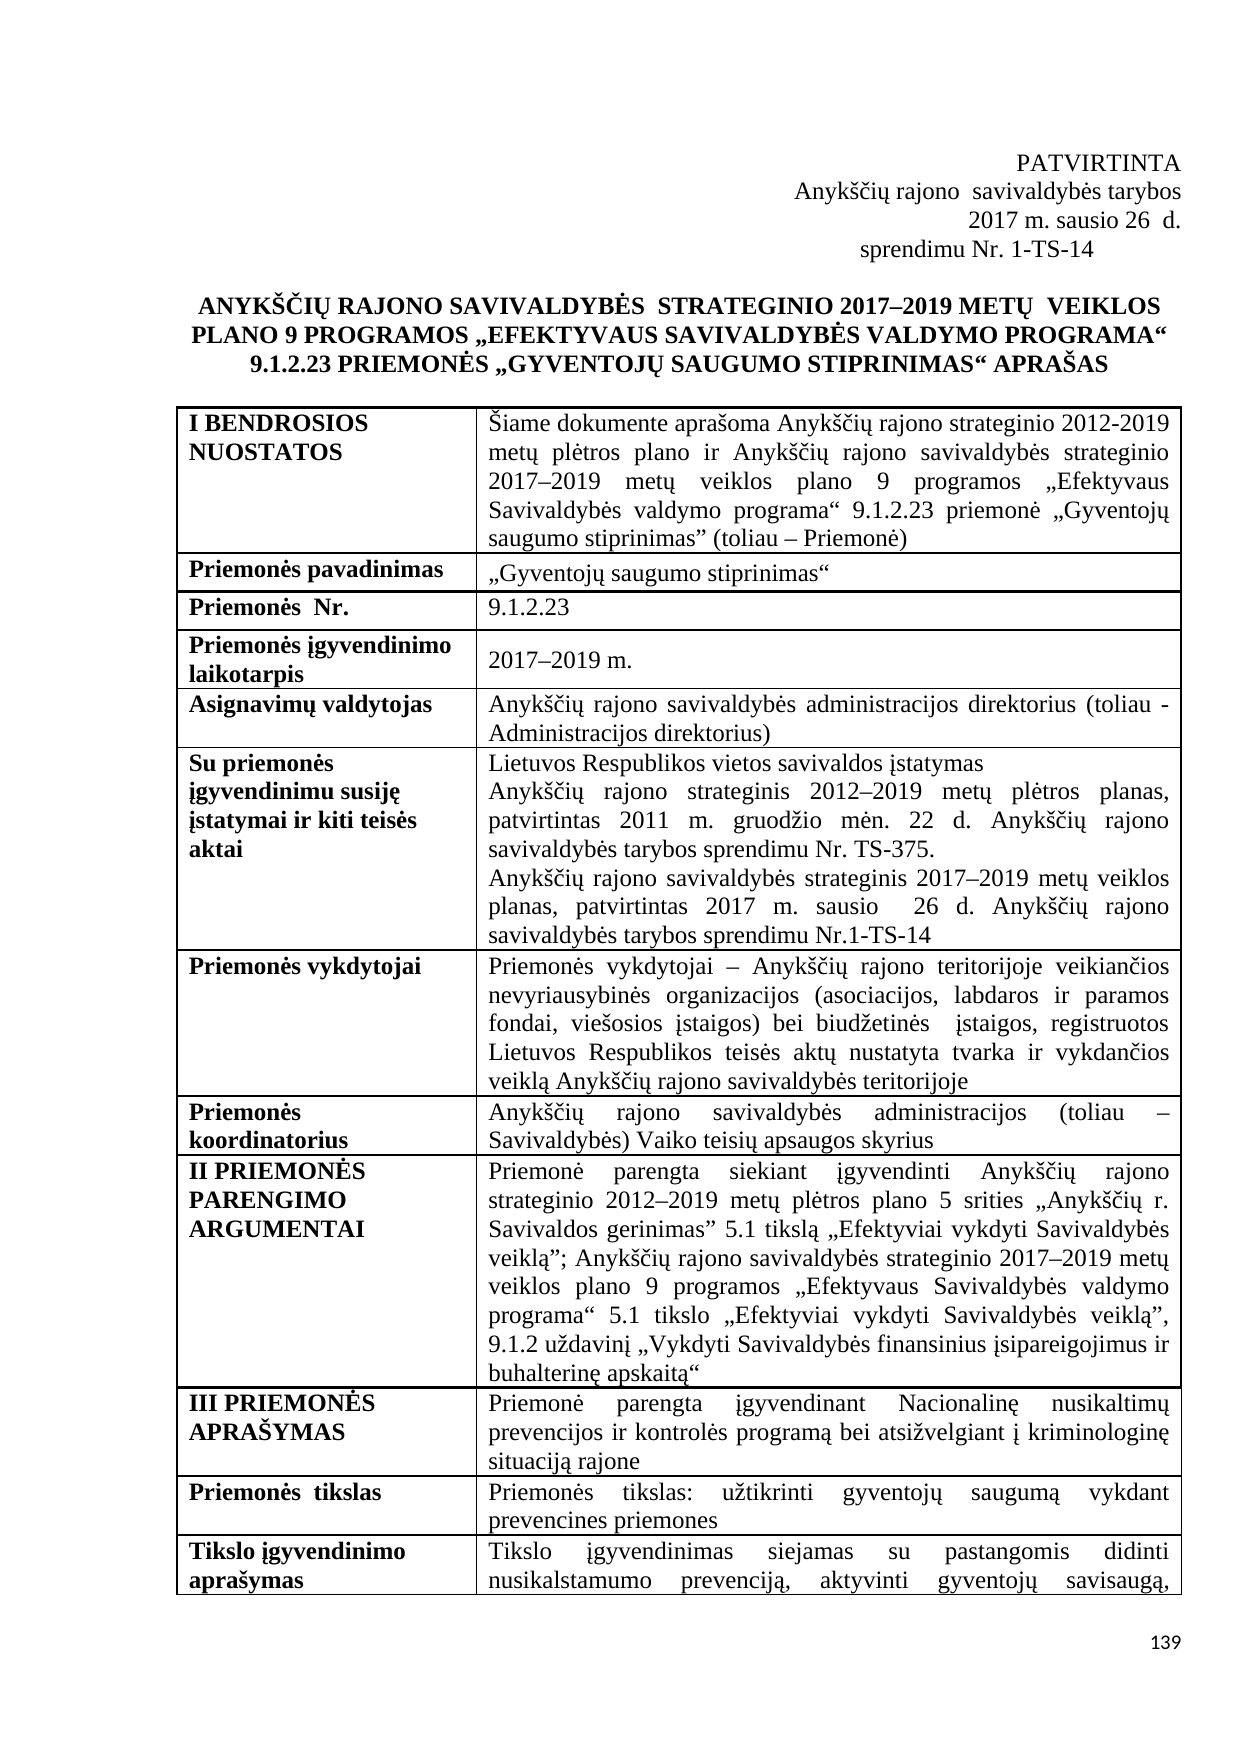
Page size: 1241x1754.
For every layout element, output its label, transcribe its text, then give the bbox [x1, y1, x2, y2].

table_header Šiame dokumente aprašoma Anykščių rajono strateginio 2012-2019 metų plėtros plano ir Anykščių rajono savivaldybės strateginio 2017–2019 metų veiklos plano 9 programos „Efektyvaus Savivaldybės valdymo programa“ 9.1.2.23 priemonė „Gyventojų saugumo stiprinimas” (toliau – Priemonė) [477, 409, 1180, 552]
text sprendimu Nr. 1-TS-14 [177, 234, 1181, 263]
table_cell Asignavimų valdytojas [178, 689, 476, 747]
table_cell III PRIEMONĖS APRAŠYMAS [178, 1389, 476, 1475]
text Anykščių rajono savivaldybės tarybos [327, 176, 1181, 205]
text ANYKŠČIŲ RAJONO SAVIVALDYBĖS STRATEGINIO 2017–2019 METŲ VEIKLOS PLANO 9 PROGRAMOS „EFEKTYVAUS SAVIVALDYBĖS VALDYMO PROGRAMA“ 9.1.2.23 PRIEMONĖS „GYVENTOJŲ SAUGUMO STIPRINIMAS“ APRAŠAS [177, 291, 1181, 378]
table_cell Su priemonės įgyvendinimu susiję įstatymai ir kiti teisės aktai [178, 748, 476, 949]
table_cell II PRIEMONĖS PARENGIMO ARGUMENTAI [178, 1156, 476, 1386]
table_cell 2017–2019 m. [477, 631, 1180, 688]
table_cell „Gyventojų saugumo stiprinimas“ [477, 554, 1180, 590]
table_cell Priemonės tikslas: užtikrinti gyventojų saugumą vykdant prevencines priemones [477, 1477, 1181, 1534]
table_cell Priemonės tikslas [178, 1477, 476, 1534]
text 2017 m. sausio 26 d. [177, 205, 1181, 234]
table_header I BENDROSIOS NUOSTATOS [178, 409, 476, 552]
table_cell 9.1.2.23 [477, 593, 1180, 628]
table_cell Tikslo įgyvendinimas siejamas su pastangomis didinti nusikalstamumo prevenciją, aktyvinti gyventojų savisaugą, [477, 1536, 1181, 1594]
table_cell Priemonės koordinatorius [178, 1097, 476, 1154]
table_cell Anykščių rajono savivaldybės administracijos direktorius (toliau - Administracijos direktorius) [477, 689, 1180, 747]
table_cell Lietuvos Respublikos vietos savivaldos įstatymas Anykščių rajono strateginis 2012–2019 metų plėtros planas, patvirtintas 2011 m. gruodžio mėn. 22 d. Anykščių rajono savivaldybės tarybos sprendimu Nr. TS-375. Anykščių rajono savivaldybės strateginis 2017–2019 metų veiklos planas, patvirtintas 2017 m. sausio 26 d. Anykščių rajono savivaldybės tarybos sprendimu Nr.1-TS-14 [477, 748, 1180, 949]
table_cell Priemonės įgyvendinimo laikotarpis [178, 631, 476, 688]
text PATVIRTINTA [327, 148, 1181, 176]
table_cell Priemonė parengta siekiant įgyvendinti Anykščių rajono strateginio 2012–2019 metų plėtros plano 5 srities „Anykščių r. Savivaldos gerinimas” 5.1 tikslą „Efektyviai vykdyti Savivaldybės veiklą”; Anykščių rajono savivaldybės strateginio 2017–2019 metų veiklos plano 9 programos „Efektyvaus Savivaldybės valdymo programa“ 5.1 tikslo „Efektyviai vykdyti Savivaldybės veiklą”, 9.1.2 uždavinį „Vykdyti Savivaldybės finansinius įsipareigojimus ir buhalterinę apskaitą“ [477, 1156, 1180, 1386]
table_cell Priemonės Nr. [178, 593, 476, 628]
table_cell Tikslo įgyvendinimo aprašymas [178, 1536, 476, 1594]
table_cell Priemonės pavadinimas [178, 554, 476, 590]
table_cell Priemonės vykdytojai [178, 951, 476, 1095]
table_cell Priemonė parengta įgyvendinant Nacionalinę nusikaltimų prevencijos ir kontrolės programą bei atsižvelgiant į kriminologinę situaciją rajone [477, 1389, 1181, 1475]
